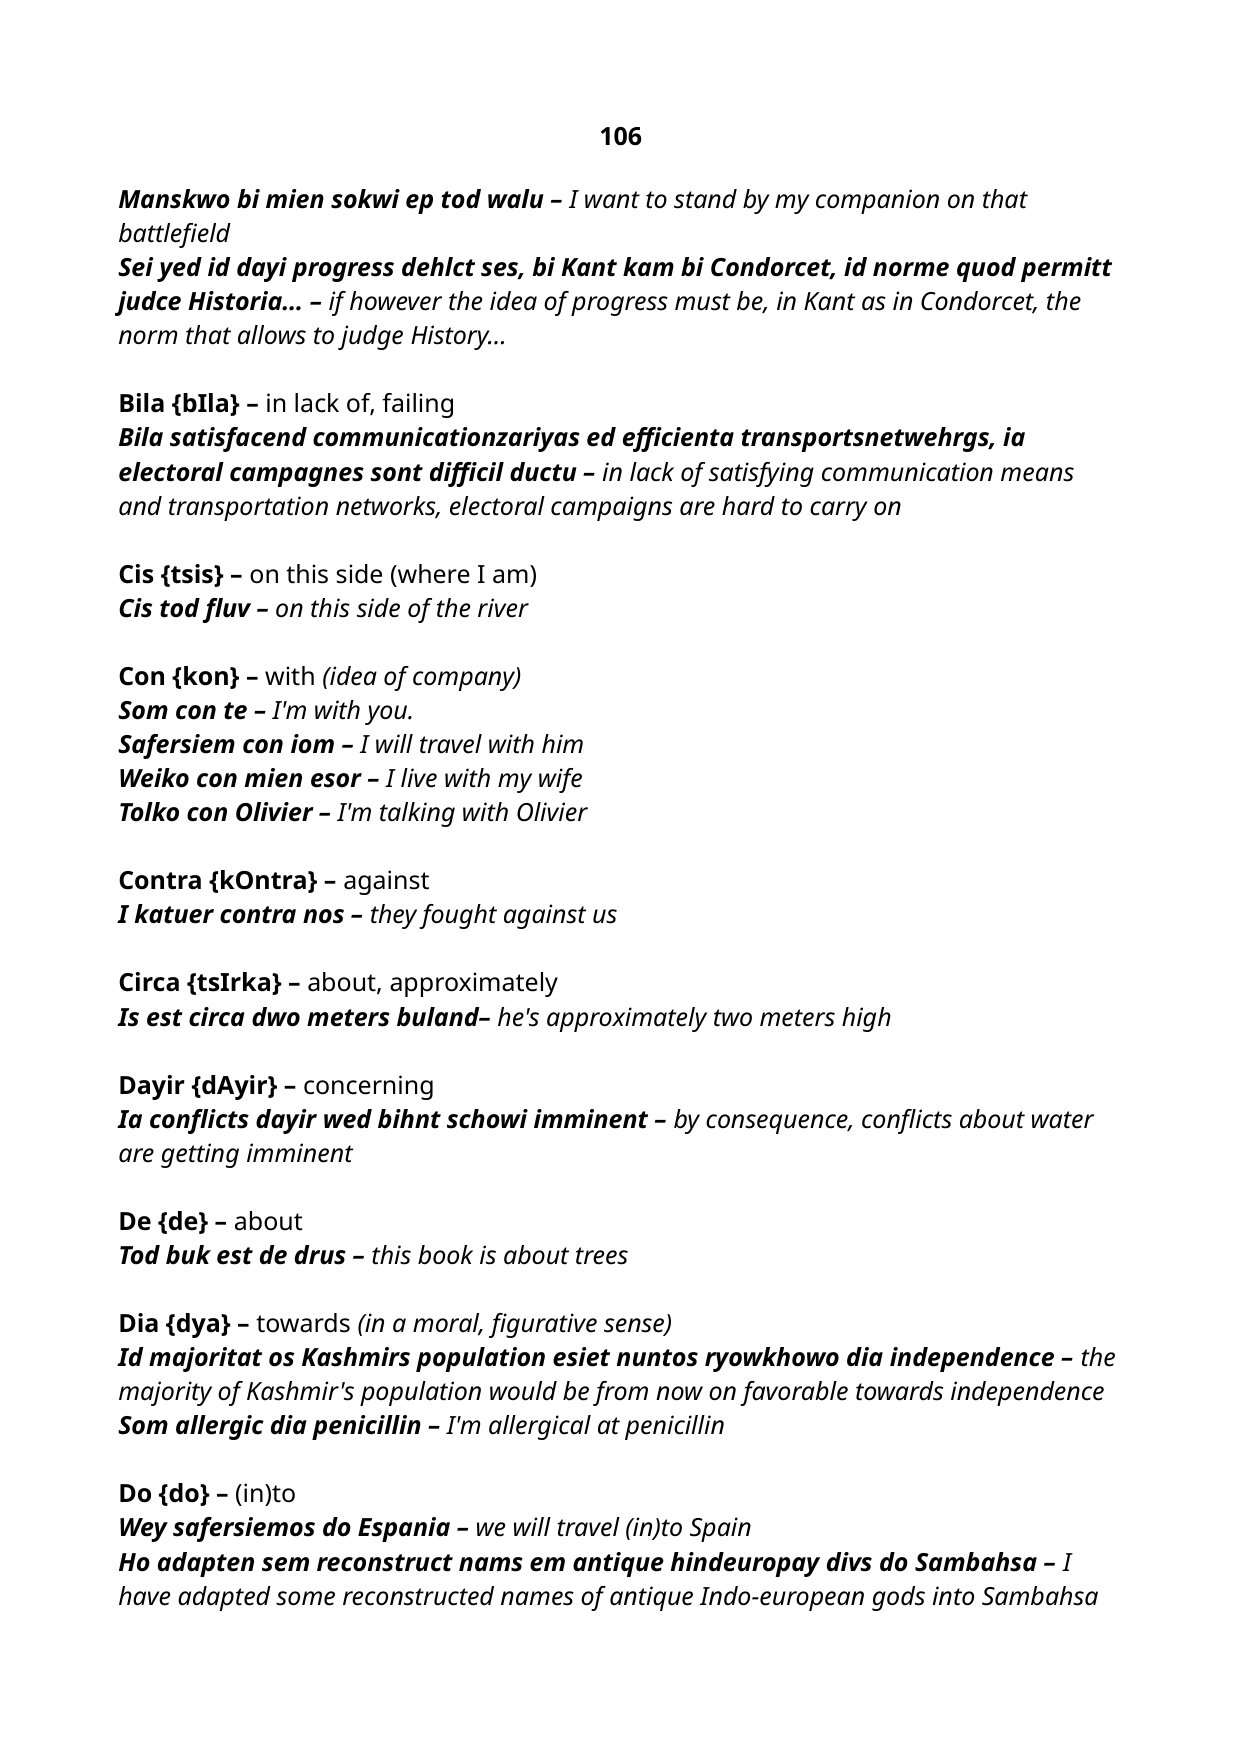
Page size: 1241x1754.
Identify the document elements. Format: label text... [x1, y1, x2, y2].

text Contra {kOntra} – against [118, 863, 1123, 897]
text Tolko con Olivier – I'm talking with Olivier [118, 795, 1123, 829]
text Id majoritat os Kashmirs population esiet nuntos ryowkhowo dia independence – the majority of Kashmir's population would be from now on favorable towards independence [118, 1340, 1123, 1408]
text Sei yed id dayi progress dehlct ses, bi Kant kam bi Condorcet, id norme quod permitt judce Historia… – if however the idea of progress must be, in Kant as in Condorcet, the norm that allows to judge History… [118, 250, 1123, 352]
text Cis tod fluv – on this side of the river [118, 590, 1123, 624]
text Som con te – I'm with you. [118, 693, 1123, 727]
text Dia {dya} – towards (in a moral, figurative sense) [118, 1306, 1123, 1340]
text I katuer contra nos – they fought against us [118, 897, 1123, 931]
text De {de} – about [118, 1203, 1123, 1238]
text Cis {tsis} – on this side (where I am) [118, 556, 1123, 590]
text Is est circa dwo meters buland– he's approximately two meters high [118, 999, 1123, 1033]
text Bila {bIla} – in lack of, failing [118, 386, 1123, 420]
text Ia conflicts dayir wed bihnt schowi imminent – by consequence, conflicts about water are getting imminent [118, 1101, 1123, 1169]
text Circa {tsIrka} – about, approximately [118, 965, 1123, 999]
text Weiko con mien esor – I live with my wife [118, 761, 1123, 795]
text Do {do} – (in)to [118, 1476, 1123, 1510]
text Dayir {dAyir} – concerning [118, 1067, 1123, 1101]
text Con {kon} – with (idea of company) [118, 658, 1123, 693]
text Som allergic dia penicillin – I'm allergical at penicillin [118, 1408, 1123, 1442]
text Ho adapten sem reconstruct nams em antique hindeuropay divs do Sambahsa – I have adapted some reconstructed names of antique Indo-european gods into Sambahsa [118, 1544, 1123, 1612]
text Wey safersiemos do Espania – we will travel (in)to Spain [118, 1510, 1123, 1544]
text Manskwo bi mien sokwi ep tod walu – I want to stand by my companion on that battlefield [118, 182, 1123, 250]
text Safersiem con iom – I will travel with him [118, 727, 1123, 761]
text Bila satisfacend communicationzariyas ed efficienta transportsnetwehrgs, ia electoral campagnes sont difficil ductu – in lack of satisfying communication means and transportation networks, electoral campaigns are hard to carry on [118, 420, 1123, 522]
text Tod buk est de drus – this book is about trees [118, 1238, 1123, 1272]
